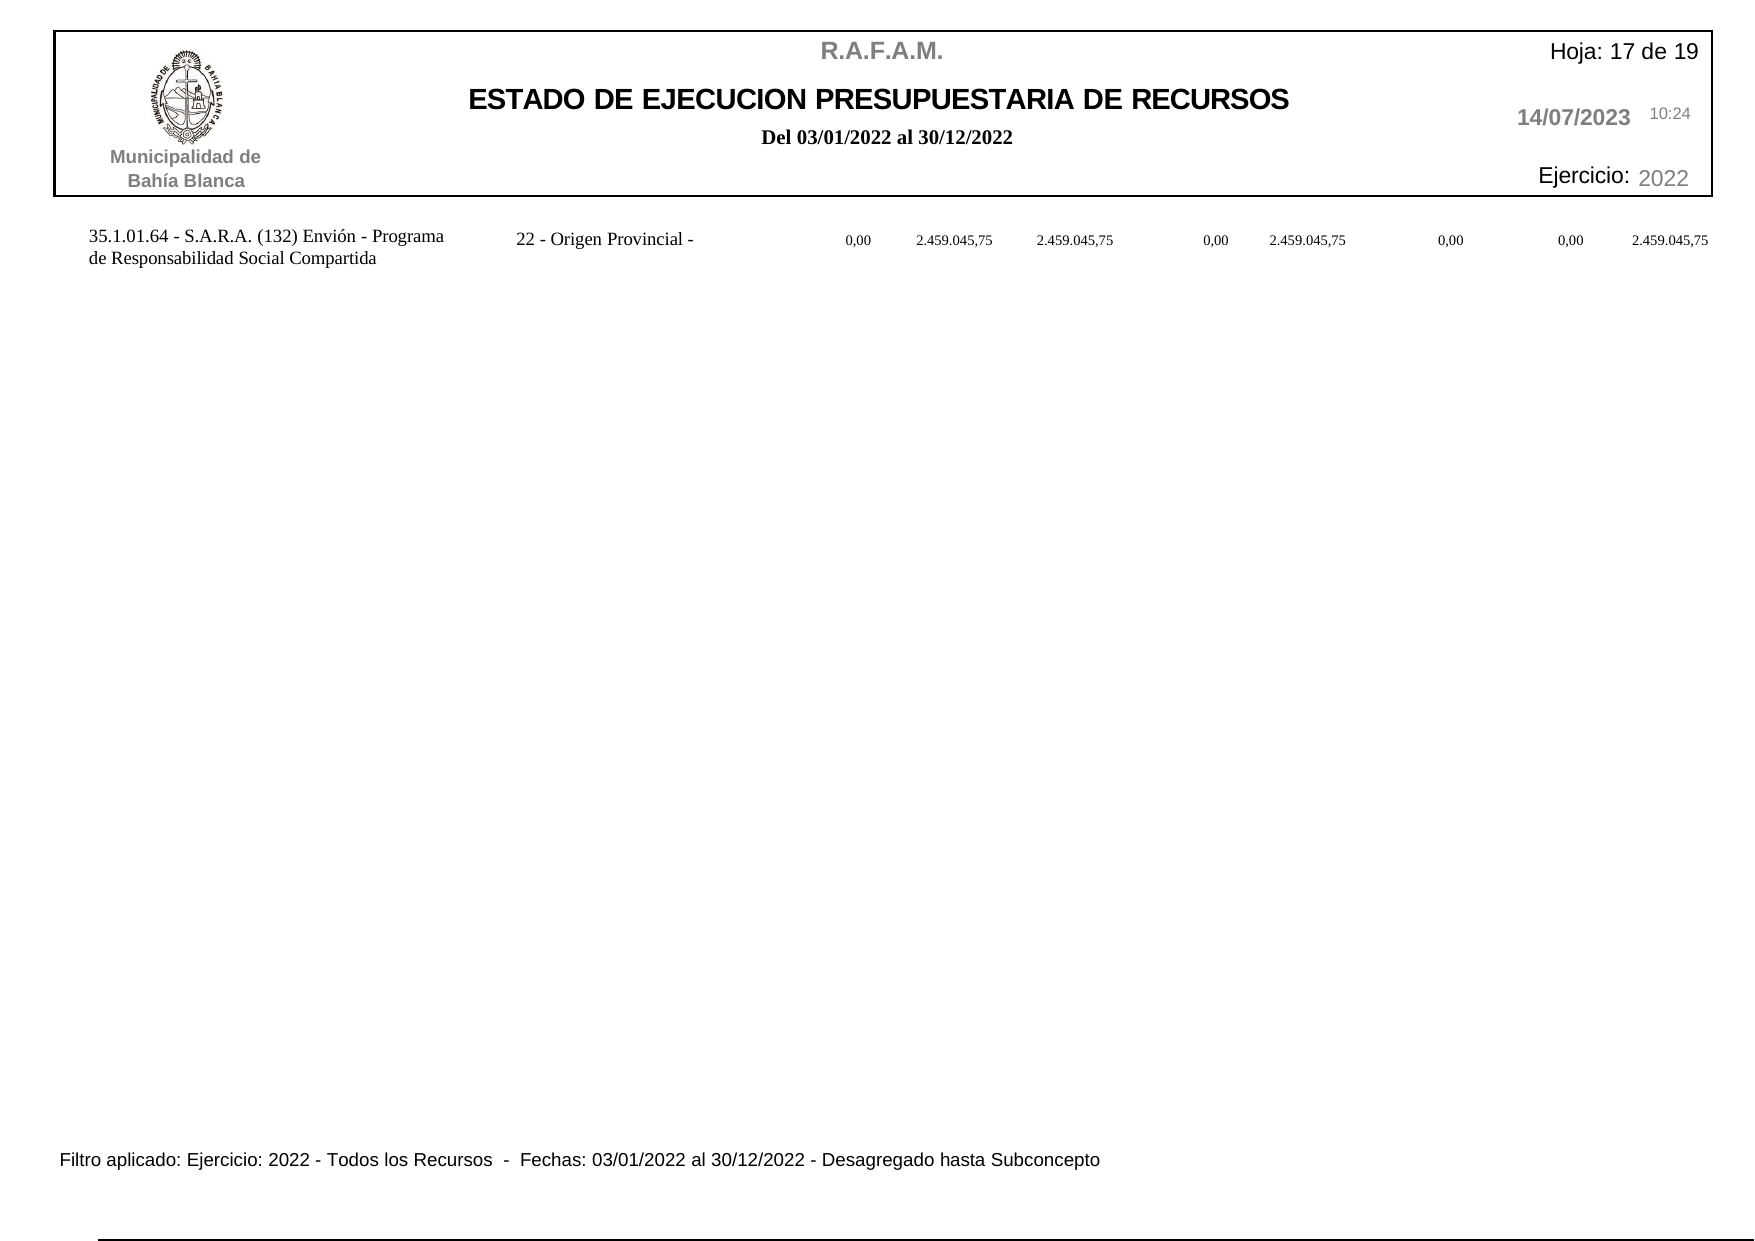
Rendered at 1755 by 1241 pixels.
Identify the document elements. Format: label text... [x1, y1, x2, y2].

table_cell 0,00 [1392, 225, 1511, 278]
table_cell 2.459.045,75 [886, 225, 1007, 278]
table_cell 22 - Origen Provincial - [492, 225, 766, 278]
table_cell 0,00 [1511, 225, 1600, 278]
table_cell 0,00 [1158, 225, 1242, 278]
table_cell 2.459.045,75 [1600, 225, 1714, 278]
table_cell 35.1.01.64 - S.A.R.A. (132) Envión - Programa de Responsabilidad Social Compartida [83, 225, 492, 278]
table_cell 2.459.045,75 [1242, 225, 1392, 278]
table_cell 2.459.045,75 [1008, 225, 1158, 278]
table_cell 0,00 [766, 225, 886, 278]
